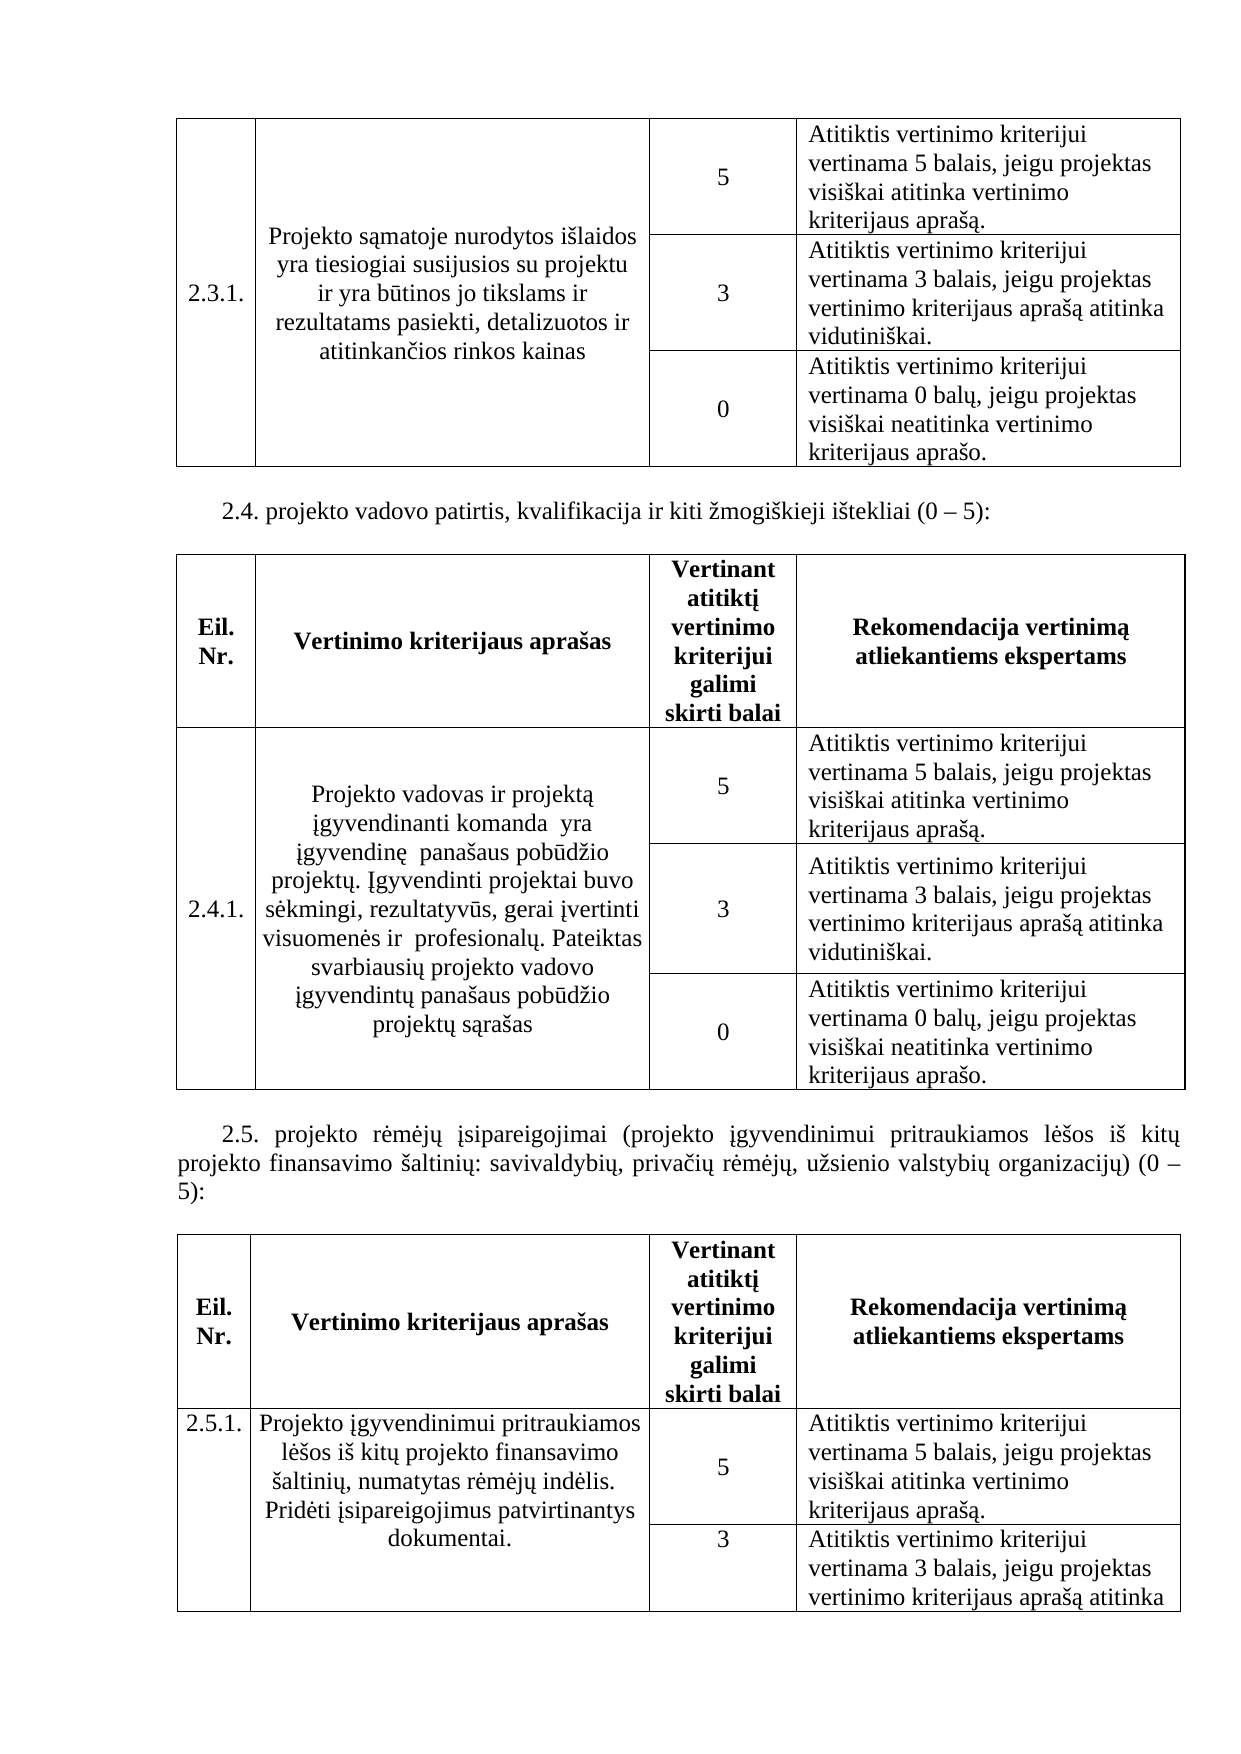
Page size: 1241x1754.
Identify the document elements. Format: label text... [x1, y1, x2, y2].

table_header Vertinant atitiktį vertinimo kriterijui galimi skirti balai [650, 555, 796, 727]
table_header Rekomendacija vertinimą atliekantiems ekspertams [797, 1235, 1180, 1407]
text 2.4. projekto vadovo patirtis, kvalifikacija ir kiti žmogiškieji ištekliai (0 – 5): [177, 496, 1181, 525]
table_cell Atitiktis vertinimo kriterijui vertinama 3 balais, jeigu projektas vertinimo kriterijaus aprašą atitinka [797, 1525, 1180, 1611]
table_cell Atitiktis vertinimo kriterijui vertinama 0 balų, jeigu projektas visiškai neatitinka vertinimo kriterijaus aprašo. [797, 351, 1180, 466]
table_cell Atitiktis vertinimo kriterijui vertinama 3 balais, jeigu projektas vertinimo kriterijaus aprašą atitinka vidutiniškai. [797, 844, 1184, 973]
table_cell Projekto sąmatoje nurodytos išlaidos yra tiesiogiai susijusios su projektu ir yra būtinos jo tikslams ir rezultatams pasiekti, detalizuotos ir atitinkančios rinkos kainas [256, 119, 649, 466]
table_header Vertinimo kriterijaus aprašas [256, 555, 649, 727]
table_cell Atitiktis vertinimo kriterijui vertinama 3 balais, jeigu projektas vertinimo kriterijaus aprašą atitinka vidutiniškai. [797, 235, 1180, 350]
text 2.5. projekto rėmėjų įsipareigojimai (projekto įgyvendinimui pritraukiamos lėšos iš kitų projekto finansavimo šaltinių: savivaldybių, privačių rėmėjų, užsienio valstybių organizacijų) (0 – 5): [177, 1119, 1181, 1205]
table_cell 5 [650, 1409, 796, 1523]
table_cell 2.5.1. [178, 1409, 250, 1611]
table_header Vertinimo kriterijaus aprašas [251, 1235, 649, 1407]
table_cell Atitiktis vertinimo kriterijui vertinama 5 balais, jeigu projektas visiškai atitinka vertinimo kriterijaus aprašą. [797, 728, 1184, 843]
table_cell 5 [650, 728, 796, 843]
table_cell 2.3.1. [177, 119, 255, 466]
table_header Eil. Nr. [177, 555, 255, 727]
table_header Rekomendacija vertinimą atliekantiems ekspertams [797, 555, 1184, 727]
table_cell Atitiktis vertinimo kriterijui vertinama 0 balų, jeigu projektas visiškai neatitinka vertinimo kriterijaus aprašo. [797, 974, 1184, 1089]
table_cell Projekto vadovas ir projektą įgyvendinanti komanda yra įgyvendinę panašaus pobūdžio projektų. Įgyvendinti projektai buvo sėkmingi, rezultatyvūs, gerai įvertinti visuomenės ir profesionalų. Pateiktas svarbiausių projekto vadovo įgyvendintų panašaus pobūdžio projektų sąrašas [256, 728, 649, 1089]
table_cell 5 [650, 119, 796, 234]
table_cell 0 [650, 974, 796, 1089]
table_cell Atitiktis vertinimo kriterijui vertinama 5 balais, jeigu projektas visiškai atitinka vertinimo kriterijaus aprašą. [797, 119, 1180, 234]
table_cell 0 [650, 351, 796, 466]
table_cell Atitiktis vertinimo kriterijui vertinama 5 balais, jeigu projektas visiškai atitinka vertinimo kriterijaus aprašą. [797, 1409, 1180, 1523]
table_cell 3 [650, 844, 796, 973]
table_cell 3 [650, 235, 796, 350]
table_cell 2.4.1. [177, 728, 255, 1089]
table_cell 3 [650, 1525, 796, 1611]
table_header Vertinant atitiktį vertinimo kriterijui galimi skirti balai [650, 1235, 796, 1407]
table_cell Projekto įgyvendinimui pritraukiamos lėšos iš kitų projekto finansavimo šaltinių, numatytas rėmėjų indėlis. Pridėti įsipareigojimus patvirtinantys dokumentai. [251, 1409, 649, 1611]
table_header Eil. Nr. [178, 1235, 250, 1407]
